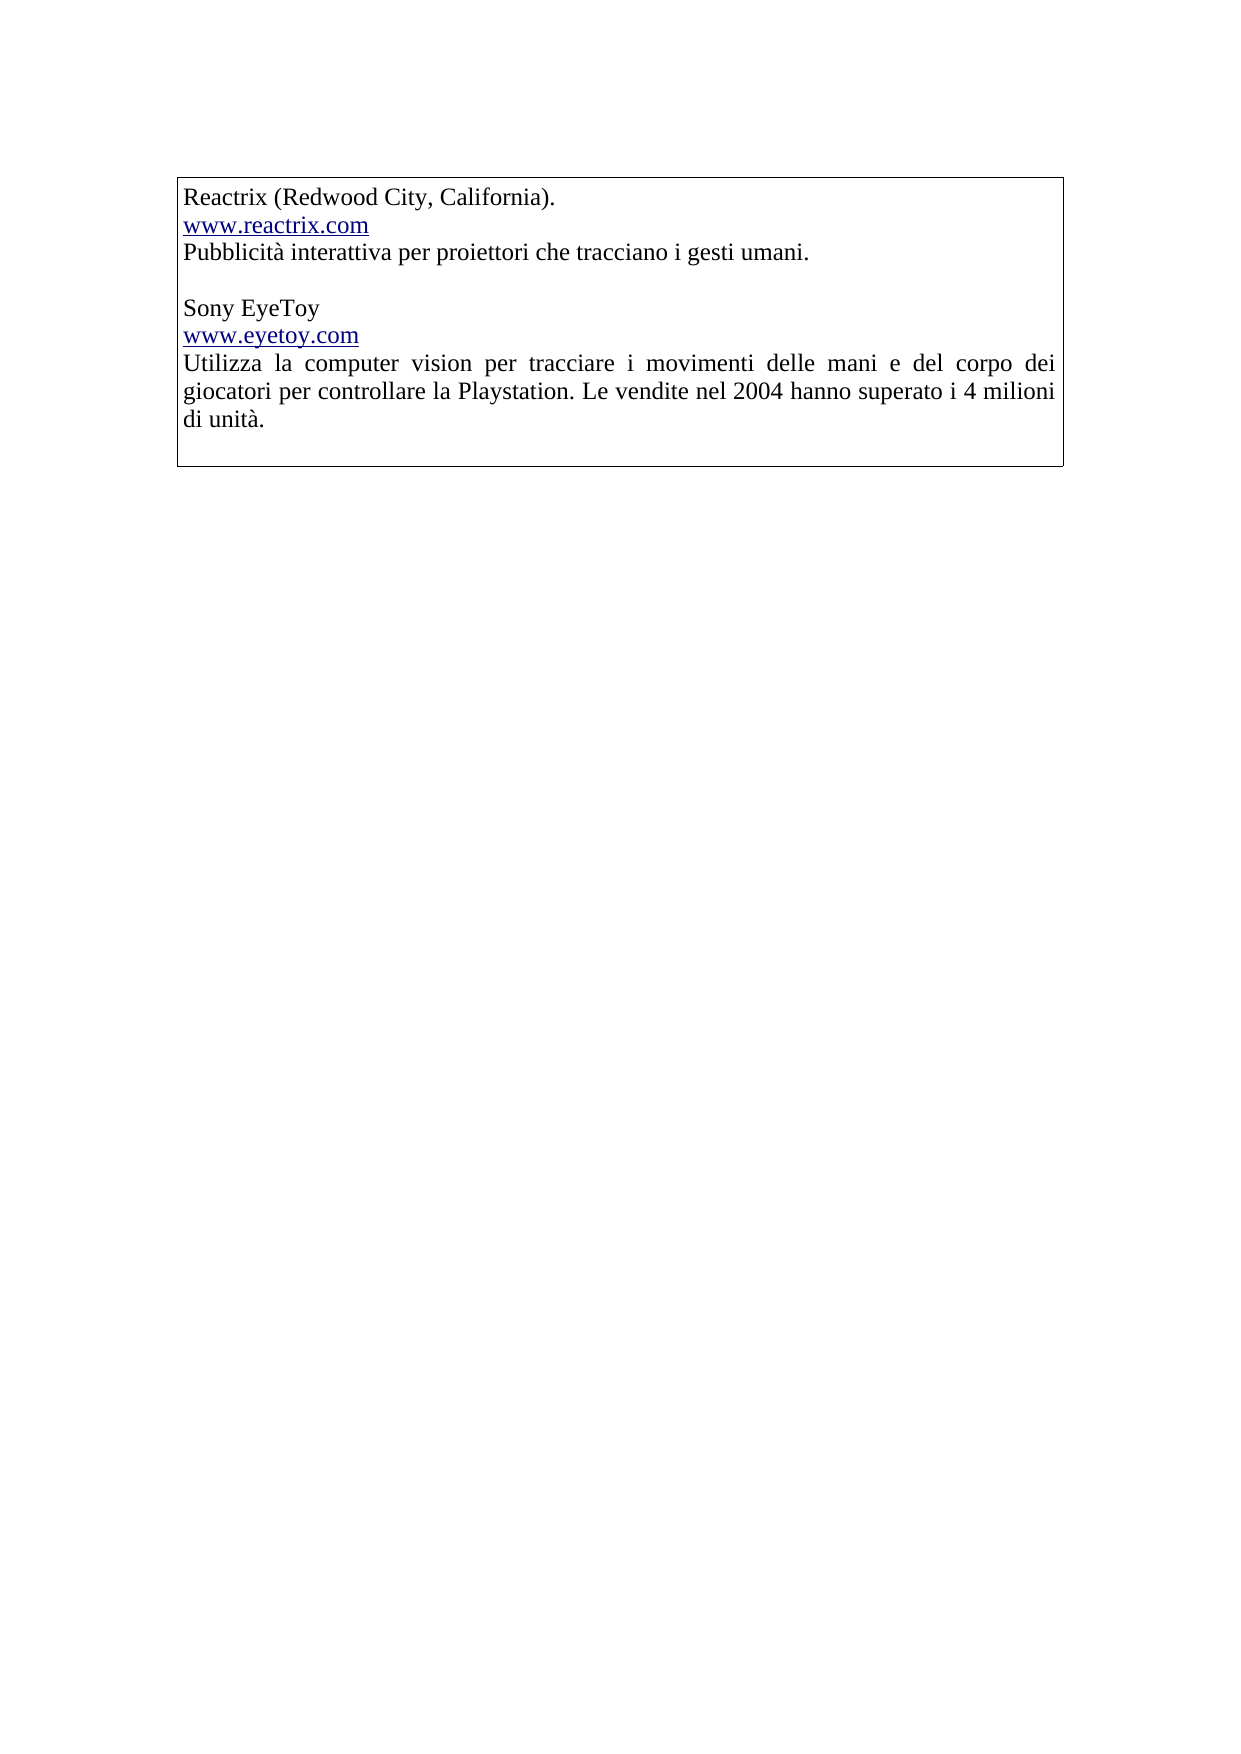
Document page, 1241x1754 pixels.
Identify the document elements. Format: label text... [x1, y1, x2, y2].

table_header Reactrix (Redwood City, California). www.reactrix.com Pubblicità interattiva per proiettori che tracciano i gesti umani. Sony EyeToy www.eyetoy.com Utilizza la computer vision per tracciare i movimenti delle mani e del corpo dei giocatori per controllare la Playstation. Le vendite nel 2004 hanno superato i 4 milioni di unità. [178, 178, 1063, 466]
